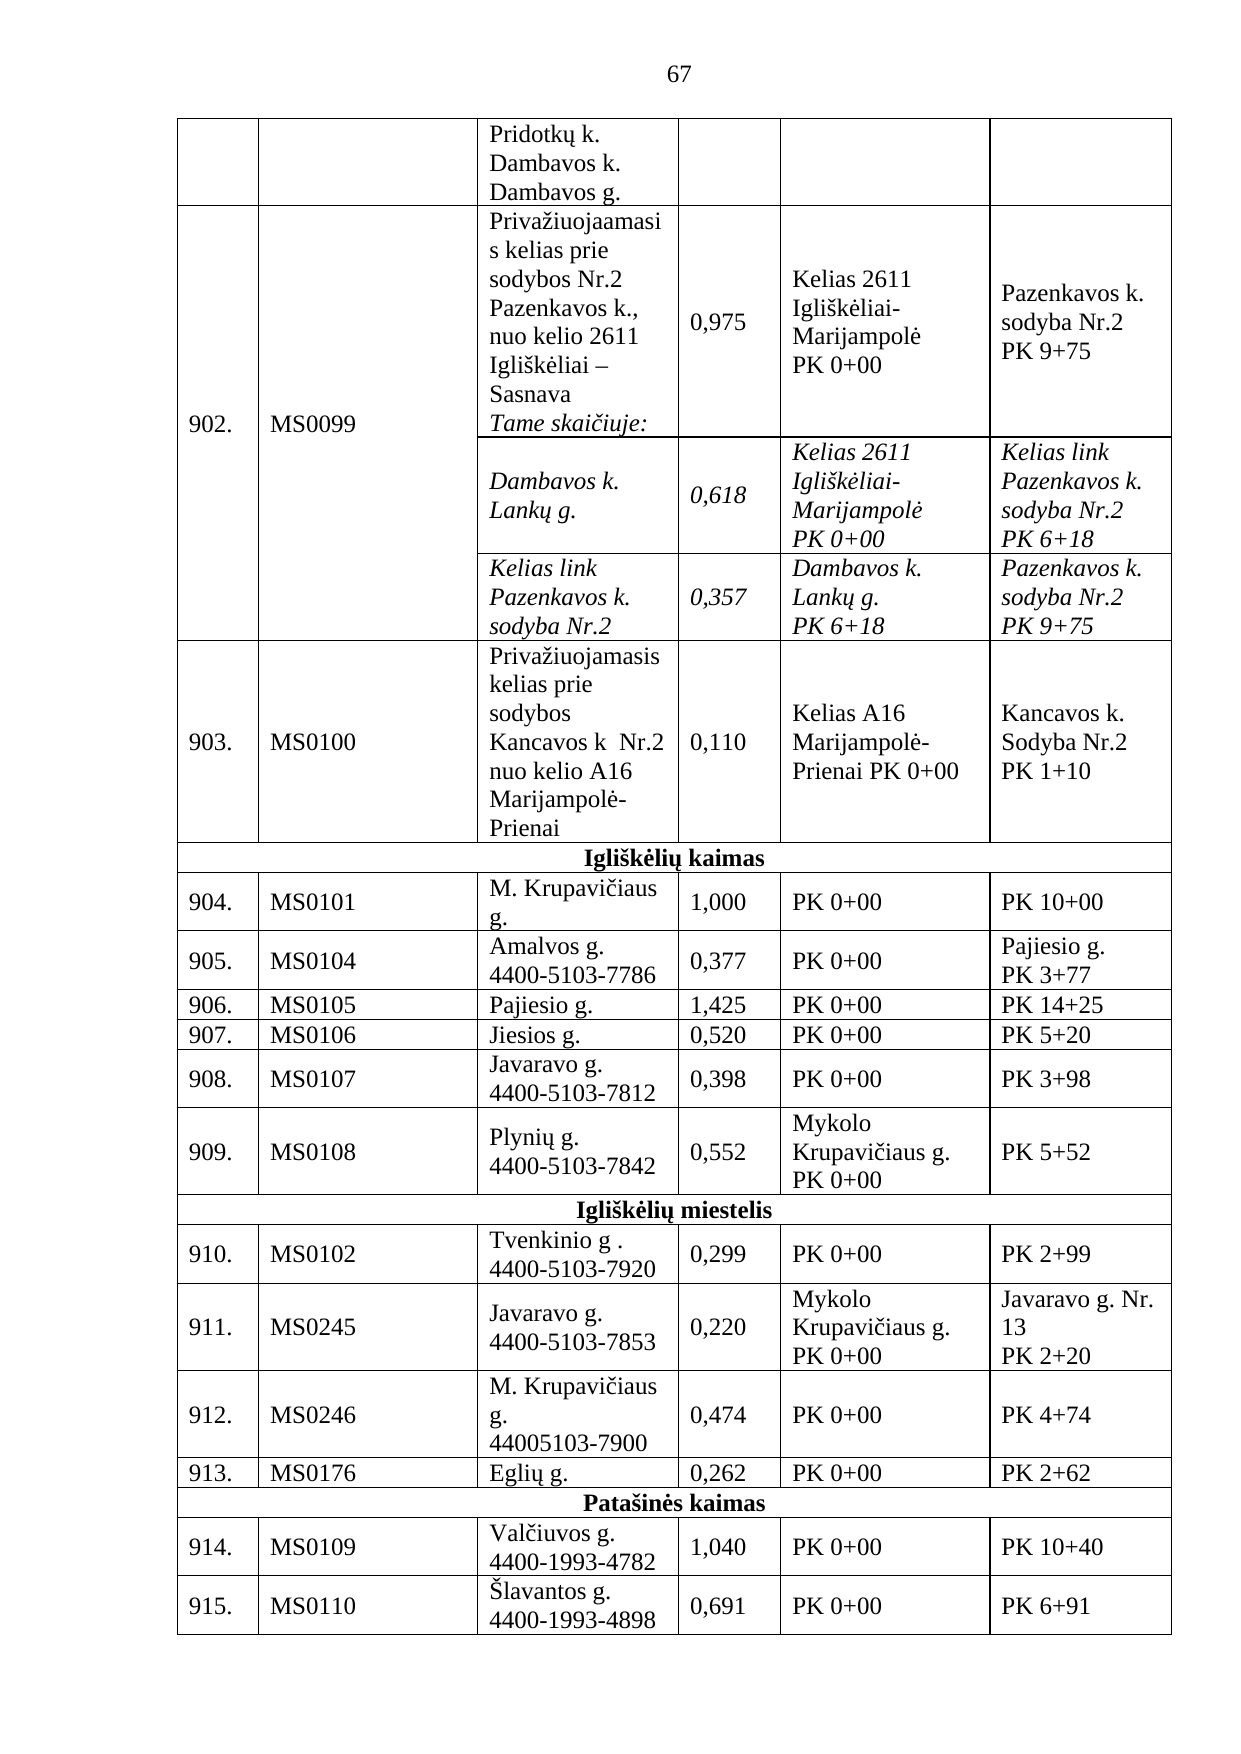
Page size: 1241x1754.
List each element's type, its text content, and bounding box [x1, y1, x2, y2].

table_cell Javaravo g. Nr. 13 PK 2+20 [991, 1284, 1171, 1370]
table_cell MS0104 [259, 931, 477, 989]
table_cell Dambavos k. Lankų g. PK 6+18 [781, 554, 989, 640]
table_cell MS0176 [259, 1458, 477, 1487]
table_cell Kelias A16 Marijampolė- Prienai PK 0+00 [781, 641, 989, 842]
table_cell Privažiuojamasis kelias prie sodybos Kancavos k Nr.2 nuo kelio A16 Marijampolė- Prienai [478, 641, 678, 842]
table_cell Valčiuvos g. 4400-1993-4782 [478, 1518, 678, 1575]
table_cell Mykolo Krupavičiaus g. PK 0+00 [781, 1284, 989, 1370]
table_cell MS0246 [259, 1371, 477, 1457]
table_cell PK 10+00 [991, 873, 1171, 930]
table_cell Pridotkų k. Dambavos k. Dambavos g. [478, 119, 678, 205]
table_cell PK 0+00 [781, 931, 989, 989]
table_cell PK 4+74 [991, 1371, 1171, 1457]
table_cell 914. [178, 1518, 258, 1575]
table_cell PK 5+20 [991, 1020, 1171, 1048]
table_cell PK 2+99 [991, 1225, 1171, 1283]
table_cell [991, 119, 1171, 205]
table_cell PK 0+00 [781, 990, 989, 1019]
table_cell 908. [178, 1050, 258, 1107]
table_cell MS0106 [259, 1020, 477, 1048]
table_cell 0,520 [679, 1020, 780, 1048]
table_cell MS0245 [259, 1284, 477, 1370]
table_cell PK 0+00 [781, 1458, 989, 1487]
table_cell 912. [178, 1371, 258, 1457]
table_cell PK 0+00 [781, 1050, 989, 1107]
table_cell Šlavantos g. 4400-1993-4898 [478, 1576, 678, 1634]
table_cell PK 3+98 [991, 1050, 1171, 1107]
table_cell PK 10+40 [991, 1518, 1171, 1575]
table_cell 907. [178, 1020, 258, 1048]
table_cell 0,691 [679, 1576, 780, 1634]
table_cell Tvenkinio g . 4400-5103-7920 [478, 1225, 678, 1283]
table_cell 910. [178, 1225, 258, 1283]
table_cell Dambavos k. Lankų g. [478, 438, 678, 552]
table_cell 902. [178, 206, 258, 640]
table_cell Privažiuojaamasis kelias prie sodybos Nr.2 Pazenkavos k., nuo kelio 2611 Igliškėliai –Sasnava Tame skaičiuje: [478, 206, 678, 436]
table_cell 1,425 [679, 990, 780, 1019]
table_cell Kelias link Pazenkavos k. sodyba Nr.2 PK 6+18 [991, 438, 1171, 552]
table_cell 906. [178, 990, 258, 1019]
table_cell [178, 119, 258, 205]
table_cell 909. [178, 1108, 258, 1194]
table_cell [781, 119, 989, 205]
table_cell 905. [178, 931, 258, 989]
table_cell 0,474 [679, 1371, 780, 1457]
table_cell PK 6+91 [991, 1576, 1171, 1634]
table_cell 904. [178, 873, 258, 930]
table_cell PK 0+00 [781, 1576, 989, 1634]
table_cell MS0108 [259, 1108, 477, 1194]
table_cell 0,618 [679, 438, 780, 552]
table_cell Pajiesio g. PK 3+77 [991, 931, 1171, 989]
table_cell PK 14+25 [991, 990, 1171, 1019]
table_cell 0,357 [679, 554, 780, 640]
table_cell Patašinės kaimas [178, 1488, 1171, 1517]
table_cell 0,975 [679, 206, 780, 436]
table_cell MS0105 [259, 990, 477, 1019]
table_cell Pazenkavos k. sodyba Nr.2 PK 9+75 [991, 554, 1171, 640]
table_cell MS0107 [259, 1050, 477, 1107]
table_cell 0,398 [679, 1050, 780, 1107]
table_cell Kelias 2611 Igliškėliai- Marijampolė PK 0+00 [781, 438, 989, 552]
table_cell 1,040 [679, 1518, 780, 1575]
table_cell Igliškėlių kaimas [178, 843, 1171, 872]
table_cell 0,552 [679, 1108, 780, 1194]
table_cell 0,220 [679, 1284, 780, 1370]
table_cell Eglių g. [478, 1458, 678, 1487]
table_cell MS0101 [259, 873, 477, 930]
table_cell MS0102 [259, 1225, 477, 1283]
table_cell Plynių g. 4400-5103-7842 [478, 1108, 678, 1194]
table_cell MS0100 [259, 641, 477, 842]
table_cell Javaravo g. 4400-5103-7853 [478, 1284, 678, 1370]
table_cell 911. [178, 1284, 258, 1370]
table_cell Kelias 2611 Igliškėliai- Marijampolė PK 0+00 [781, 206, 989, 436]
table_cell PK 5+52 [991, 1108, 1171, 1194]
table_cell PK 0+00 [781, 1371, 989, 1457]
table_cell MS0110 [259, 1576, 477, 1634]
table_cell PK 0+00 [781, 1020, 989, 1048]
table_cell 0,110 [679, 641, 780, 842]
table_cell PK 0+00 [781, 873, 989, 930]
table_cell Jiesios g. [478, 1020, 678, 1048]
table_cell 903. [178, 641, 258, 842]
table_cell M. Krupavičiaus g. 44005103-7900 [478, 1371, 678, 1457]
table_cell PK 2+62 [991, 1458, 1171, 1487]
table_cell Pazenkavos k. sodyba Nr.2 PK 9+75 [991, 206, 1171, 436]
table_cell 913. [178, 1458, 258, 1487]
table_cell Kelias link Pazenkavos k. sodyba Nr.2 [478, 554, 678, 640]
table_cell Amalvos g. 4400-5103-7786 [478, 931, 678, 989]
table_cell [679, 119, 780, 205]
table_cell M. Krupavičiaus g. [478, 873, 678, 930]
table_cell Kancavos k. Sodyba Nr.2 PK 1+10 [991, 641, 1171, 842]
table_cell [259, 119, 477, 205]
table_cell 0,299 [679, 1225, 780, 1283]
table_cell MS0099 [259, 206, 477, 640]
table_cell PK 0+00 [781, 1518, 989, 1575]
table_cell 0,262 [679, 1458, 780, 1487]
table_cell 915. [178, 1576, 258, 1634]
table_cell Pajiesio g. [478, 990, 678, 1019]
table_cell Javaravo g. 4400-5103-7812 [478, 1050, 678, 1107]
table_cell PK 0+00 [781, 1225, 989, 1283]
table_cell 0,377 [679, 931, 780, 989]
table_cell Mykolo Krupavičiaus g. PK 0+00 [781, 1108, 989, 1194]
table_cell MS0109 [259, 1518, 477, 1575]
table_cell 1,000 [679, 873, 780, 930]
table_cell Igliškėlių miestelis [178, 1195, 1171, 1224]
